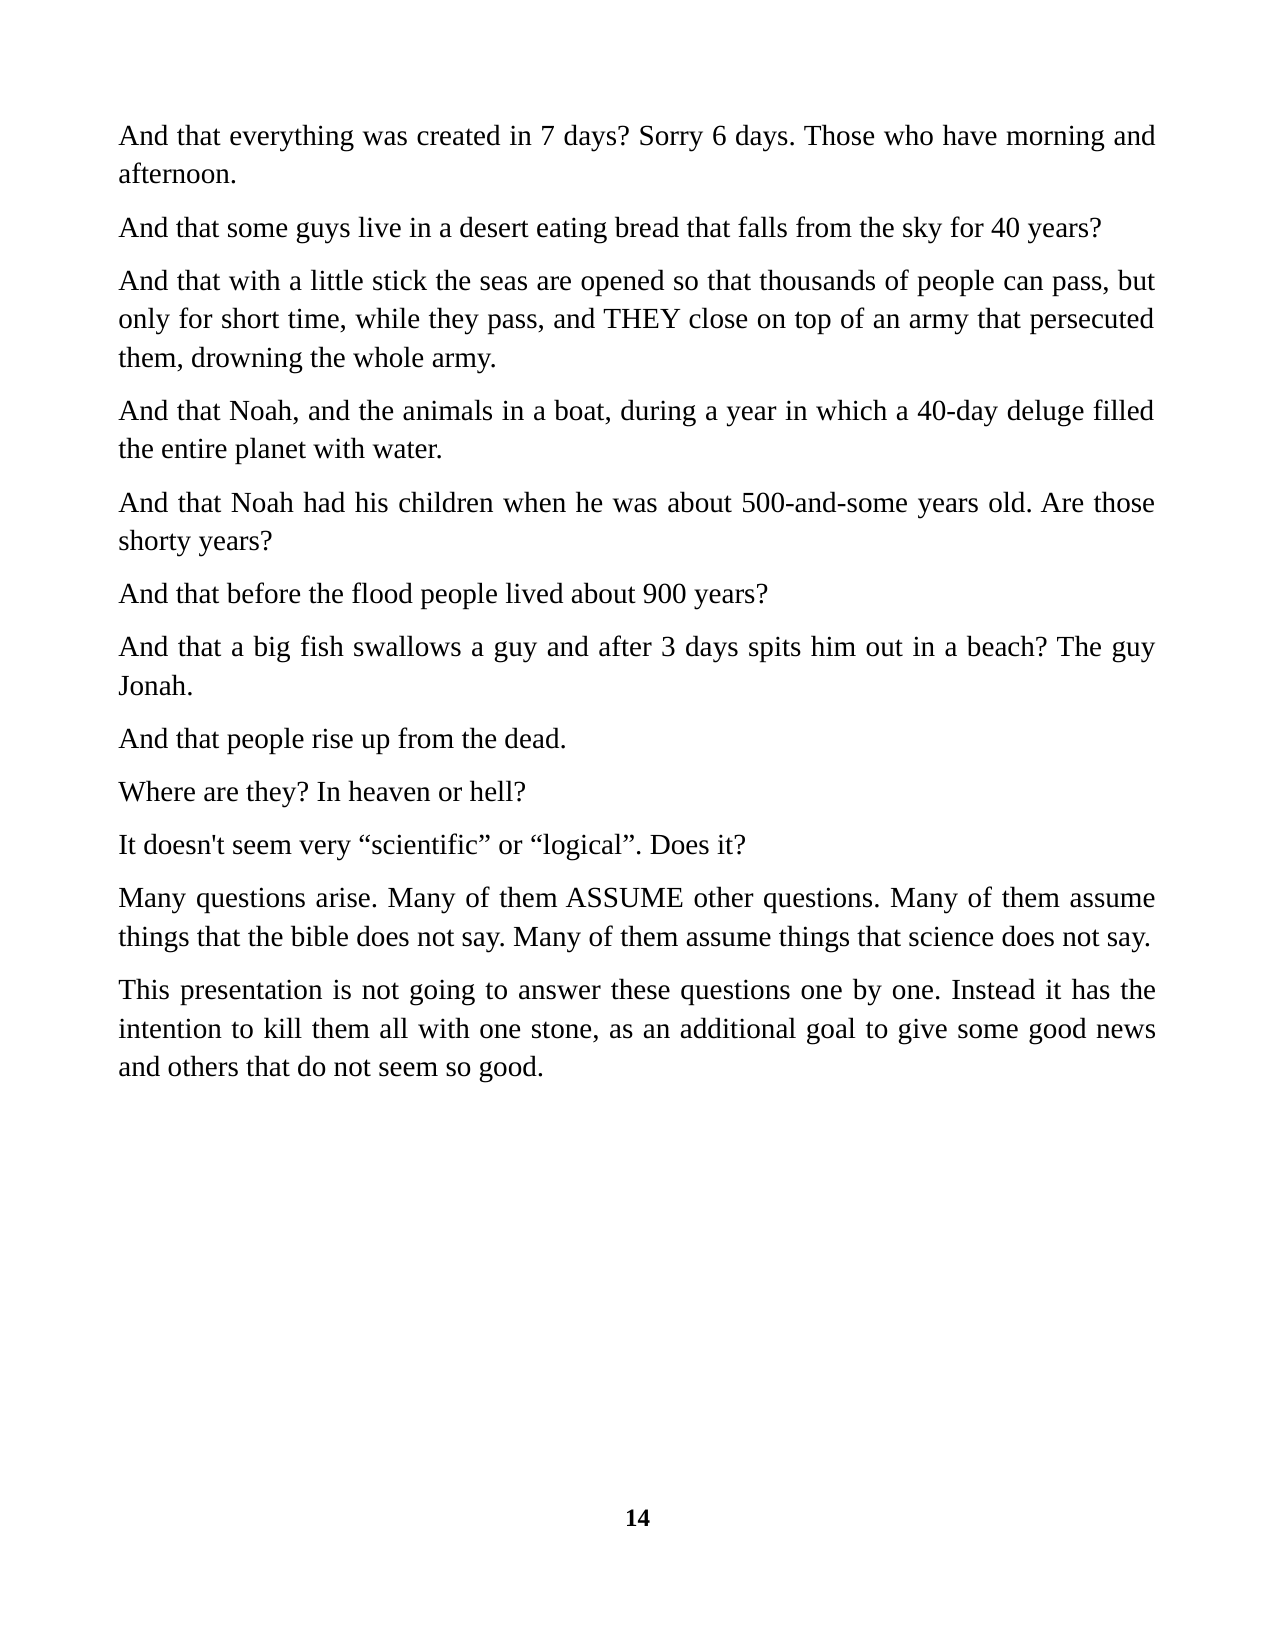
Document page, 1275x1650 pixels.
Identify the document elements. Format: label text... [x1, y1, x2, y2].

text And that before the flood people lived about 900 years? [118, 576, 1157, 610]
text This presentation is not going to answer these questions one by one. Instead it has the intention to kill them all with one stone, as an additional goal to give some good news and others that do not seem so good. [118, 972, 1157, 1083]
text Many questions arise. Many of them ASSUME other questions. Many of them assume things that the bible does not say. Many of them assume things that science does not say. [118, 881, 1157, 953]
text And that a big fish swallows a guy and after 3 days spits him out in a beach? The guy Jonah. [118, 629, 1157, 702]
text And that people rise up from the dead. [118, 721, 1157, 755]
text And that with a little stick the seas are opened so that thousands of people can pass, but only for short time, while they pass, and THEY close on top of an army that persecuted them, drowning the whole army. [118, 263, 1157, 373]
text And that Noah had his children when he was about 500-and-some years old. Are those shorty years? [118, 485, 1157, 557]
text And that some guys live in a desert eating bread that falls from the sky for 40 years? [118, 210, 1157, 243]
text And that everything was created in 7 days? Sorry 6 days. Those who have morning and afternoon. [118, 118, 1157, 190]
text And that Noah, and the animals in a boat, during a year in which a 40-day deluge filled the entire planet with water. [118, 393, 1157, 465]
text It doesn't seem very “scientific” or “logical”. Does it? [118, 827, 1157, 861]
text Where are they? In heaven or hell? [118, 774, 1157, 808]
